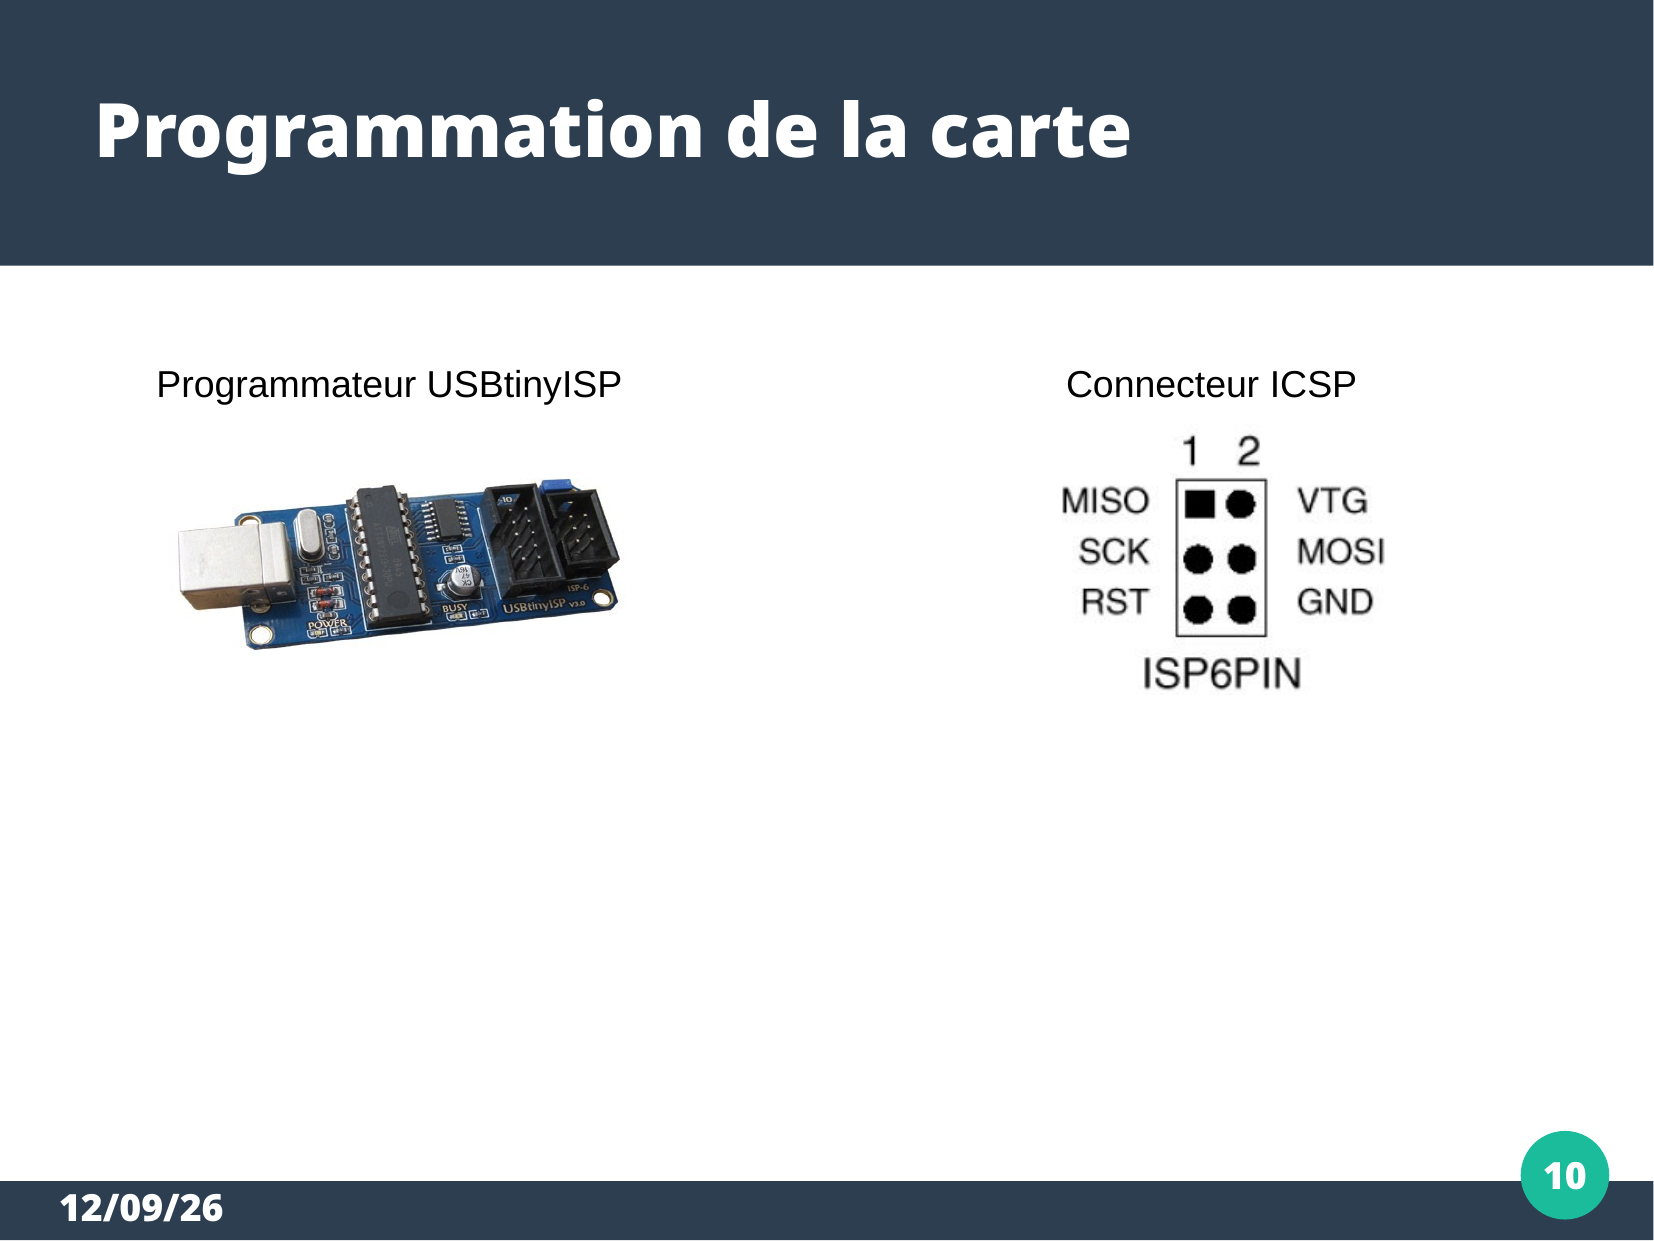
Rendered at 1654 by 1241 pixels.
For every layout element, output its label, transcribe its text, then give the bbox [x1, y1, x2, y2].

text_box Connecteur ICSP [1051, 356, 1382, 414]
text_box Programmateur USBtinyISP [141, 356, 674, 414]
title Programmation de la carte [59, 49, 1595, 207]
picture [1062, 413, 1402, 695]
picture [153, 414, 644, 768]
